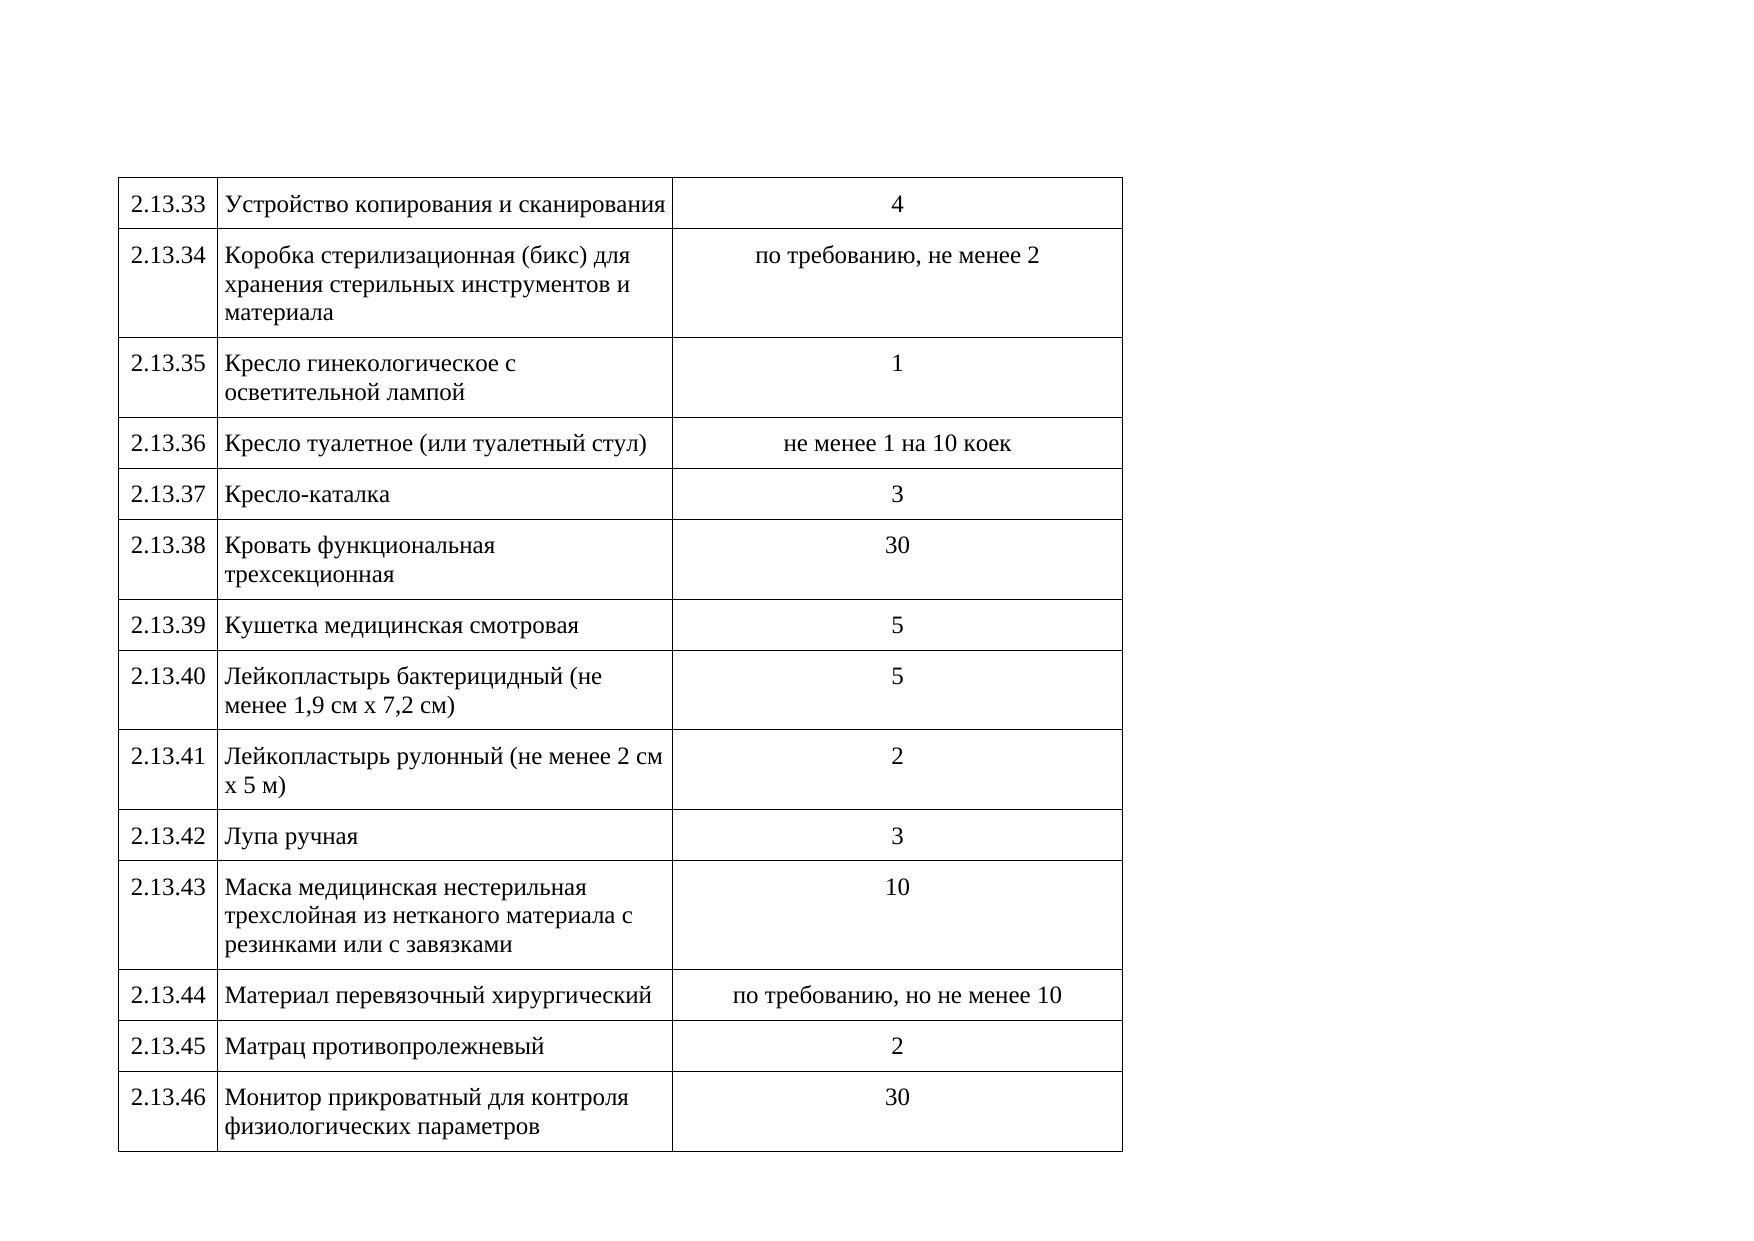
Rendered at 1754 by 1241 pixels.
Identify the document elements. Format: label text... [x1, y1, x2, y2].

table_cell 2.13.33 [119, 178, 217, 228]
table_cell Кресло туалетное (или туалетный стул) [218, 418, 672, 468]
table_cell 2.13.38 [119, 520, 217, 598]
table_cell 2.13.39 [119, 600, 217, 649]
table_cell по требованию, не менее 2 [673, 229, 1122, 337]
table_cell 2.13.44 [119, 970, 217, 1020]
table_cell не менее 1 на 10 коек [673, 418, 1122, 468]
table_cell Кресло гинекологическое с осветительной лампой [218, 338, 672, 417]
table_cell по требованию, но не менее 10 [673, 970, 1122, 1020]
table_cell Монитор прикроватный для контроля физиологических параметров [218, 1072, 672, 1151]
table_cell 2.13.45 [119, 1021, 217, 1071]
table_cell 10 [673, 861, 1122, 969]
table_cell 30 [673, 520, 1122, 598]
table_cell Кресло-каталка [218, 469, 672, 519]
table_cell 5 [673, 600, 1122, 649]
table_cell Коробка стерилизационная (бикс) для хранения стерильных инструментов и материала [218, 229, 672, 337]
table_cell 2.13.40 [119, 651, 217, 729]
table_cell Лейкопластырь рулонный (не менее 2 см x 5 м) [218, 730, 672, 809]
table_cell 2.13.36 [119, 418, 217, 468]
table_cell 2 [673, 730, 1122, 809]
table_cell 2.13.42 [119, 810, 217, 860]
table_cell 2.13.34 [119, 229, 217, 337]
table_cell Кровать функциональная трехсекционная [218, 520, 672, 598]
table_cell 2.13.37 [119, 469, 217, 519]
table_cell 2.13.46 [119, 1072, 217, 1151]
table_cell Материал перевязочный хирургический [218, 970, 672, 1020]
table_cell 3 [673, 810, 1122, 860]
table_cell 3 [673, 469, 1122, 519]
table_cell 1 [673, 338, 1122, 417]
table_cell 2.13.43 [119, 861, 217, 969]
table_cell 4 [673, 178, 1122, 228]
table_cell 2.13.41 [119, 730, 217, 809]
table_cell 30 [673, 1072, 1122, 1151]
table_cell Устройство копирования и сканирования [218, 178, 672, 228]
table_cell Матрац противопролежневый [218, 1021, 672, 1071]
table_cell 5 [673, 651, 1122, 729]
table_cell Кушетка медицинская смотровая [218, 600, 672, 649]
table_cell Лупа ручная [218, 810, 672, 860]
table_cell Лейкопластырь бактерицидный (не менее 1,9 см x 7,2 см) [218, 651, 672, 729]
table_cell 2 [673, 1021, 1122, 1071]
table_cell 2.13.35 [119, 338, 217, 417]
table_cell Маска медицинская нестерильная трехслойная из нетканого материала с резинками или с завязками [218, 861, 672, 969]
